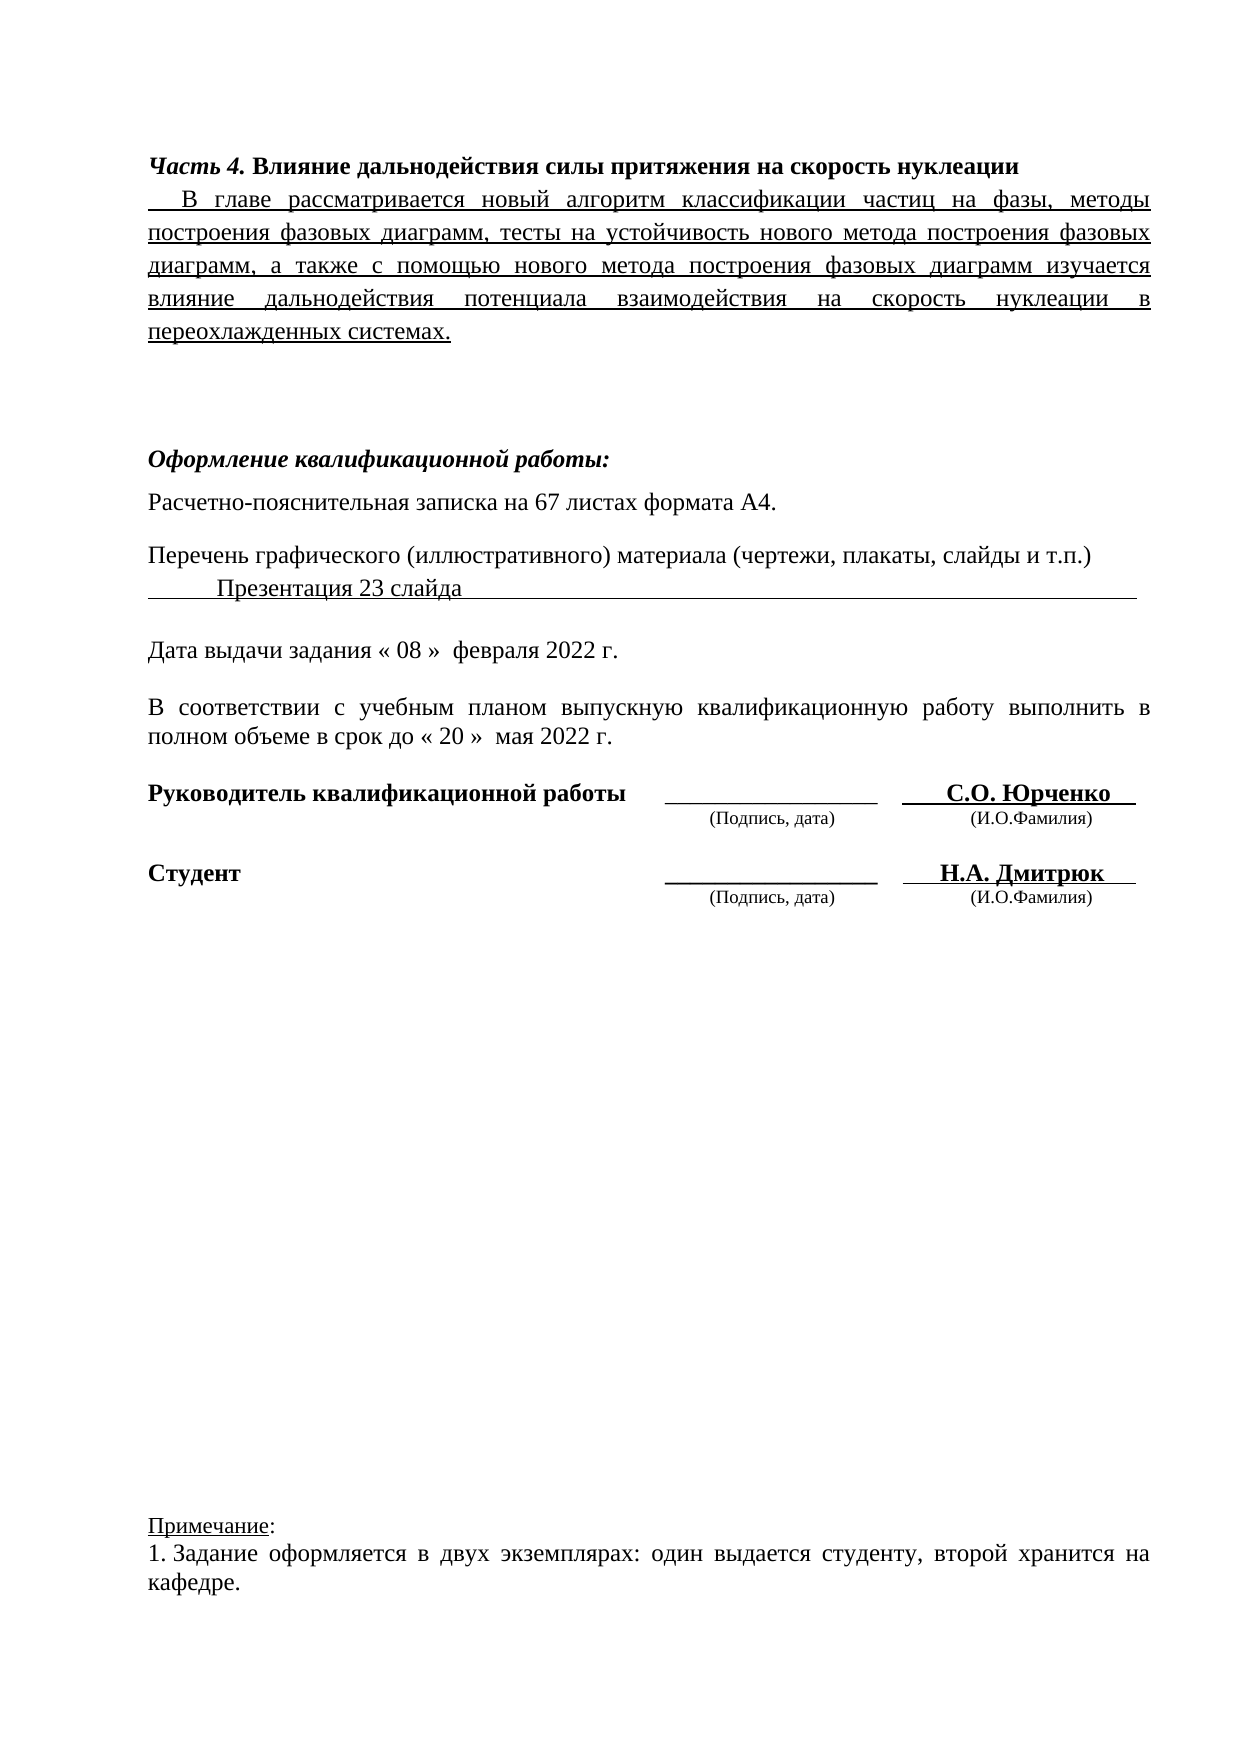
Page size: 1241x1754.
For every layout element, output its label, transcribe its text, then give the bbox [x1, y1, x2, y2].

text Руководитель квалификационной работы _________________ С.О. Юрченко [148, 778, 1152, 807]
text (Подпись, дата) (И.О.Фамилия) [148, 807, 1093, 829]
text В главе рассматривается новый алгоритм классификации частиц на фазы, методы построения фазовых диаграмм, тесты на устойчивость нового метода построения фазовых диаграмм, а также с помощью нового метода построения фазовых диаграмм изучается влияние дальнодействия потенциала взаимодействия на скорость нуклеации в переохлажденных системах. [148, 184, 1152, 345]
text В соответствии с учебным планом выпускную квалификационную работу выполнить в полном объеме в срок до « 20 » мая 2022 г. [148, 692, 1152, 750]
text 1. Задание оформляется в двух экземплярах: один выдается студенту, второй хранится на кафедре. [148, 1538, 1152, 1596]
text Презентация 23 слайда [148, 573, 1152, 602]
text Оформление квалификационной работы: [148, 444, 1152, 473]
text Расчетно-пояснительная записка на 67 листах формата А4. [148, 487, 1152, 516]
text Примечание: [148, 1512, 1152, 1538]
text Часть 4. Влияние дальнодействия силы притяжения на скорость нуклеации [148, 151, 1152, 180]
text (Подпись, дата) (И.О.Фамилия) [148, 886, 1093, 908]
text Дата выдачи задания « 08 » февраля 2022 г. [148, 635, 1152, 663]
text Студент _________________ Н.А. Дмитрюк [148, 858, 1152, 886]
text Перечень графического (иллюстративного) материала (чертежи, плакаты, слайды и т.п.) [148, 540, 1152, 569]
